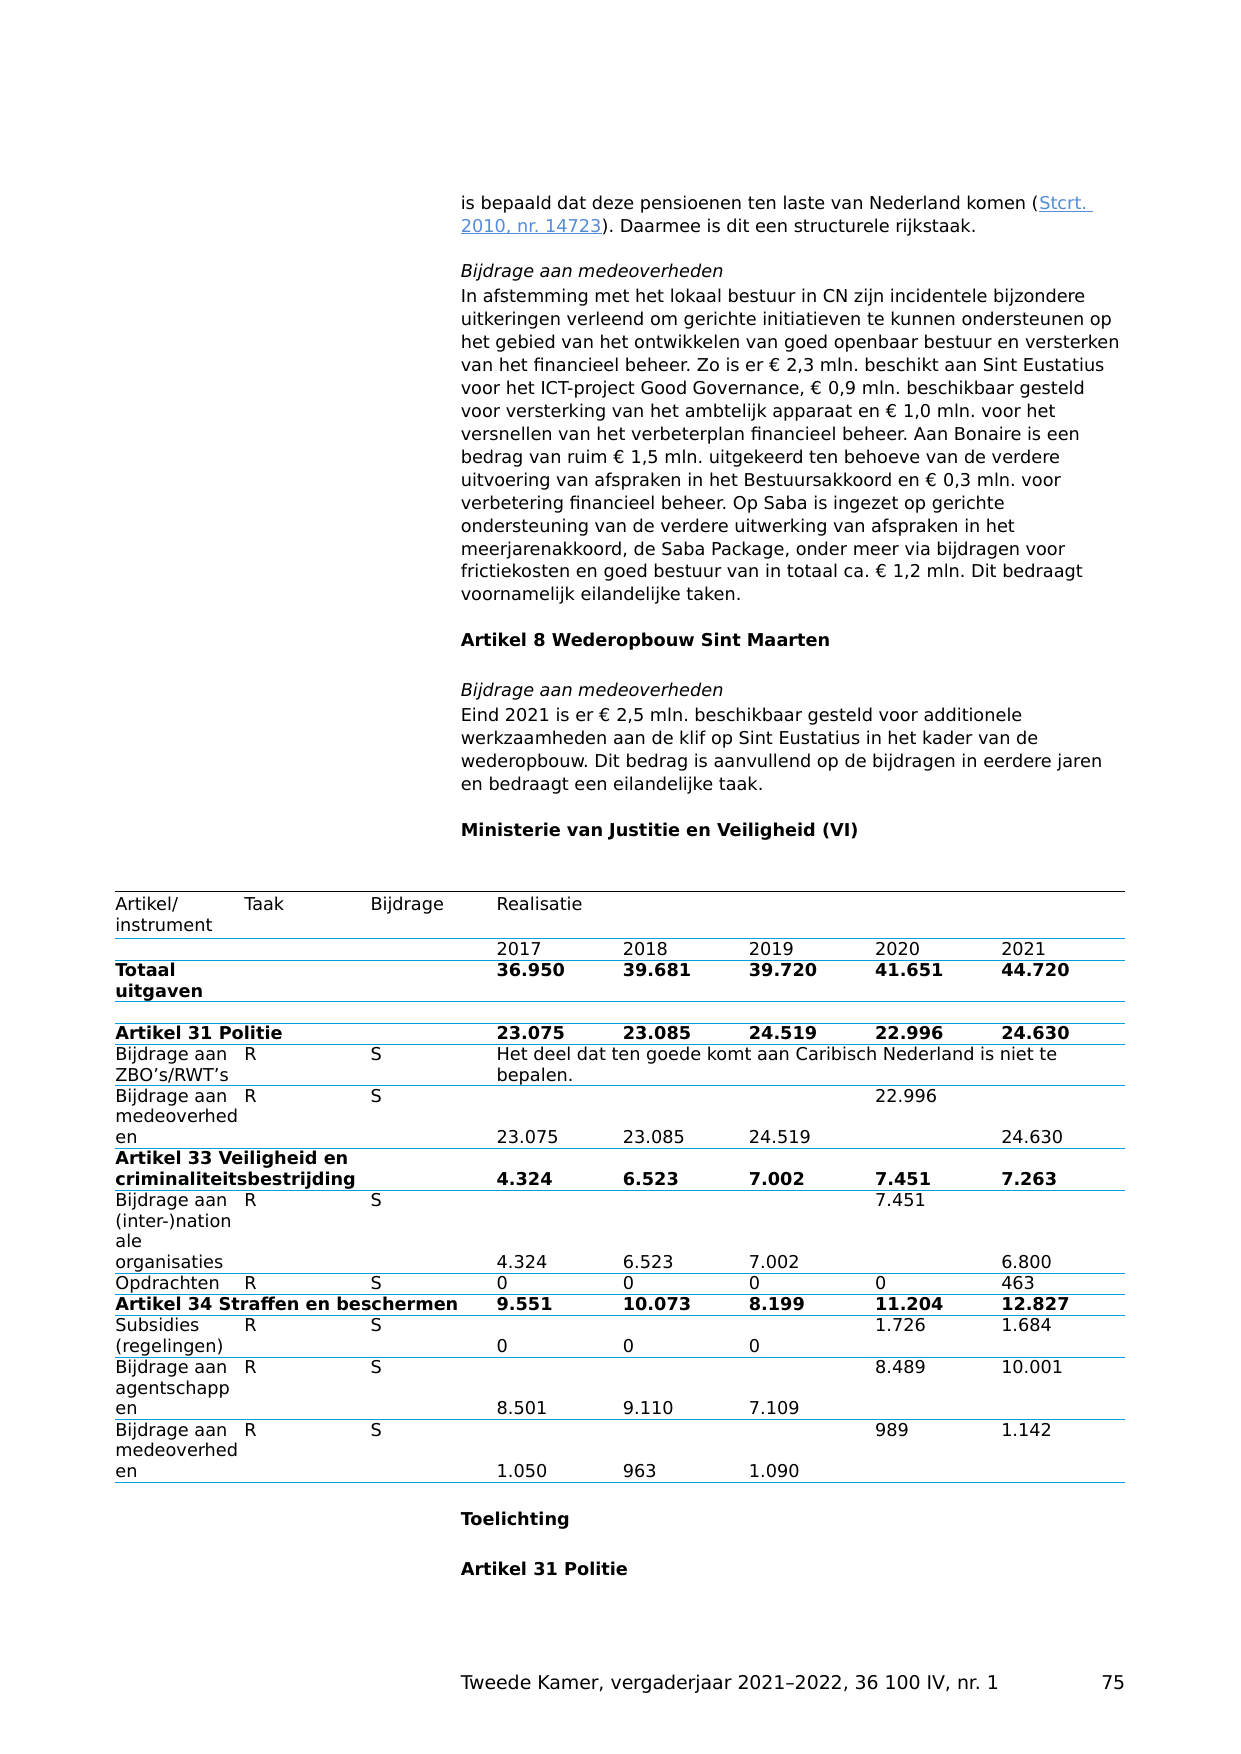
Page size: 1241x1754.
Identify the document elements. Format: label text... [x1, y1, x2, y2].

table_cell 1.090 [746, 1420, 872, 1481]
table_cell Realisatie [494, 892, 1125, 938]
table_cell S [368, 1358, 493, 1419]
table_cell Subsidies (regelingen) [115, 1316, 241, 1357]
table_cell 0 [620, 1316, 746, 1357]
table_cell 0 [620, 1274, 746, 1294]
table_cell 39.681 [620, 961, 746, 1001]
table_cell 39.720 [746, 961, 872, 1001]
table_cell Taak [241, 892, 367, 938]
table_cell Bijdrage [368, 892, 493, 938]
table_header Tabel 43 Overzicht rijksuitgaven Caribisch Nederland in begrotingshoofdstuk van het Ministerie van Justitie en Veiligheid (VI) (bedragen x € 1.000) [115, 843, 1125, 891]
table_cell 41.651 [872, 961, 998, 1001]
text Bijdrage aan medeoverheden [461, 678, 1125, 701]
table_cell [368, 939, 493, 959]
text Artikel 8 Wederopbouw Sint Maarten [461, 628, 1125, 651]
table_cell Bijdrage aan medeoverheden [115, 1086, 241, 1148]
table_cell 24.519 [746, 1086, 872, 1148]
table_cell 8.489 [872, 1358, 998, 1419]
table_cell 7.109 [746, 1358, 872, 1419]
table_cell [115, 939, 241, 959]
table_cell 463 [998, 1274, 1125, 1294]
table_cell Bijdrage aan agentschappen [115, 1358, 241, 1419]
table_cell [998, 1002, 1125, 1022]
table_cell [241, 961, 367, 1001]
table_cell 0 [872, 1274, 998, 1294]
table_cell S [368, 1045, 493, 1085]
table_cell 6.523 [620, 1191, 746, 1272]
table_cell 7.451 [872, 1191, 998, 1272]
table_cell 2019 [746, 939, 872, 959]
table_cell 9.551 [494, 1295, 620, 1315]
table_cell 22.996 [872, 1086, 998, 1148]
table_cell 23.075 [494, 1086, 620, 1148]
text Eind 2021 is er € 2,5 mln. beschikbaar gesteld voor additionele werkzaamheden aan de klif op Sint Eustatius in het kader van de wederopbouw. Dit bedrag is aanvullend op de bijdragen in eerdere jaren en bedraagt een eilandelijke taak. [461, 703, 1125, 795]
table_cell 989 [872, 1420, 998, 1481]
table_cell S [368, 1420, 493, 1481]
table_cell 7.263 [998, 1149, 1125, 1189]
table_cell R [241, 1316, 367, 1357]
table_cell 6.523 [620, 1149, 746, 1189]
table_cell [241, 1002, 367, 1022]
table_cell [368, 1002, 493, 1022]
table_cell Bijdrage aan medeoverheden [115, 1420, 241, 1481]
table_cell 24.519 [746, 1024, 872, 1043]
table_cell 0 [494, 1274, 620, 1294]
table_cell S [368, 1274, 493, 1294]
table_cell 24.630 [998, 1024, 1125, 1043]
table_cell [620, 1002, 746, 1022]
table_cell 8.199 [746, 1295, 872, 1315]
table_cell 2018 [620, 939, 746, 959]
text In afstemming met het lokaal bestuur in CN zijn incidentele bijzondere uitkeringen verleend om gerichte initiatieven te kunnen ondersteunen op het gebied van het ontwikkelen van goed openbaar bestuur en versterken van het financieel beheer. Zo is er € 2,3 mln. beschikt aan Sint Eustatius voor het ICT-project Good Governance, € 0,9 mln. beschikbaar gesteld voor versterking van het ambtelijk apparaat en € 1,0 mln. voor het versnellen van het verbeterplan financieel beheer. Aan Bonaire is een bedrag van ruim € 1,5 mln. uitgekeerd ten behoeve van de verdere uitvoering van afspraken in het Bestuursakkoord en € 0,3 mln. voor verbetering financieel beheer. Op Saba is ingezet op gerichte ondersteuning van de verdere uitwerking van afspraken in het meerjarenakkoord, de Saba Package, onder meer via bijdragen voor frictiekosten en goed bestuur van in totaal ca. € 1,2 mln. Dit bedraagt voornamelijk eilandelijke taken. [461, 284, 1125, 605]
table_cell 22.996 [872, 1024, 998, 1043]
text Toelichting [461, 1507, 1125, 1530]
text Bijdrage aan medeoverheden [461, 259, 1125, 282]
table_cell 1.726 [872, 1316, 998, 1357]
table_cell 0 [746, 1316, 872, 1357]
table_cell R [241, 1274, 367, 1294]
table_cell 11.204 [872, 1295, 998, 1315]
table_cell 4.324 [494, 1191, 620, 1272]
table_cell S [368, 1086, 493, 1148]
table_cell Artikel 31 Politie [115, 1024, 493, 1043]
table_cell 1.142 [998, 1420, 1125, 1481]
table_cell [494, 1002, 620, 1022]
table_cell [241, 939, 367, 959]
table_cell 6.800 [998, 1191, 1125, 1272]
table_cell 44.720 [998, 961, 1125, 1001]
table_cell Bijdrage aan (inter-)nationale organisaties [115, 1191, 241, 1272]
table_cell Artikel 34 Straffen en beschermen [115, 1295, 493, 1315]
table_cell 24.630 [998, 1086, 1125, 1148]
table_cell 1.684 [998, 1316, 1125, 1357]
table_cell R [241, 1420, 367, 1481]
table_cell 2021 [998, 939, 1125, 959]
table_cell 1.050 [494, 1420, 620, 1481]
table_cell 2020 [872, 939, 998, 959]
table_cell Totaal uitgaven [115, 961, 241, 1001]
table_cell R [241, 1191, 367, 1272]
table_cell 7.002 [746, 1191, 872, 1272]
table_cell [746, 1002, 872, 1022]
table_cell R [241, 1086, 367, 1148]
table_cell Artikel 33 Veiligheid en criminaliteitsbestrijding [115, 1149, 493, 1189]
table_cell [115, 1002, 241, 1022]
table_cell Artikel/ instrument [115, 892, 241, 938]
table_cell S [368, 1191, 493, 1272]
table_cell 12.827 [998, 1295, 1125, 1315]
table_cell R [241, 1045, 367, 1085]
table_cell 0 [494, 1316, 620, 1357]
table_cell 9.110 [620, 1358, 746, 1419]
table_cell [872, 1002, 998, 1022]
table_cell 8.501 [494, 1358, 620, 1419]
table_cell 2017 [494, 939, 620, 959]
table_cell 23.085 [620, 1086, 746, 1148]
table_cell 36.950 [494, 961, 620, 1001]
table_cell 4.324 [494, 1149, 620, 1189]
text is bepaald dat deze pensioenen ten laste van Nederland komen (Stcrt. 2010, nr. 14723). Daarmee is dit een structurele rijkstaak. [461, 191, 1125, 237]
table_cell 23.075 [494, 1024, 620, 1043]
table_cell 10.001 [998, 1358, 1125, 1419]
table_cell S [368, 1316, 493, 1357]
text Artikel 31 Politie [461, 1557, 1125, 1580]
table_cell R [241, 1358, 367, 1419]
table_cell Opdrachten [115, 1274, 241, 1294]
table_cell 10.073 [620, 1295, 746, 1315]
table_cell Het deel dat ten goede komt aan Caribisch Nederland is niet te bepalen. [494, 1045, 1125, 1085]
table_cell 963 [620, 1420, 746, 1481]
table_cell Bijdrage aan ZBO’s/RWT’s [115, 1045, 241, 1085]
table_cell [368, 961, 493, 1001]
table_cell 0 [746, 1274, 872, 1294]
table_cell 23.085 [620, 1024, 746, 1043]
table_cell 7.451 [872, 1149, 998, 1189]
text Ministerie van Justitie en Veiligheid (VI) [461, 818, 1125, 841]
table_cell 7.002 [746, 1149, 872, 1189]
